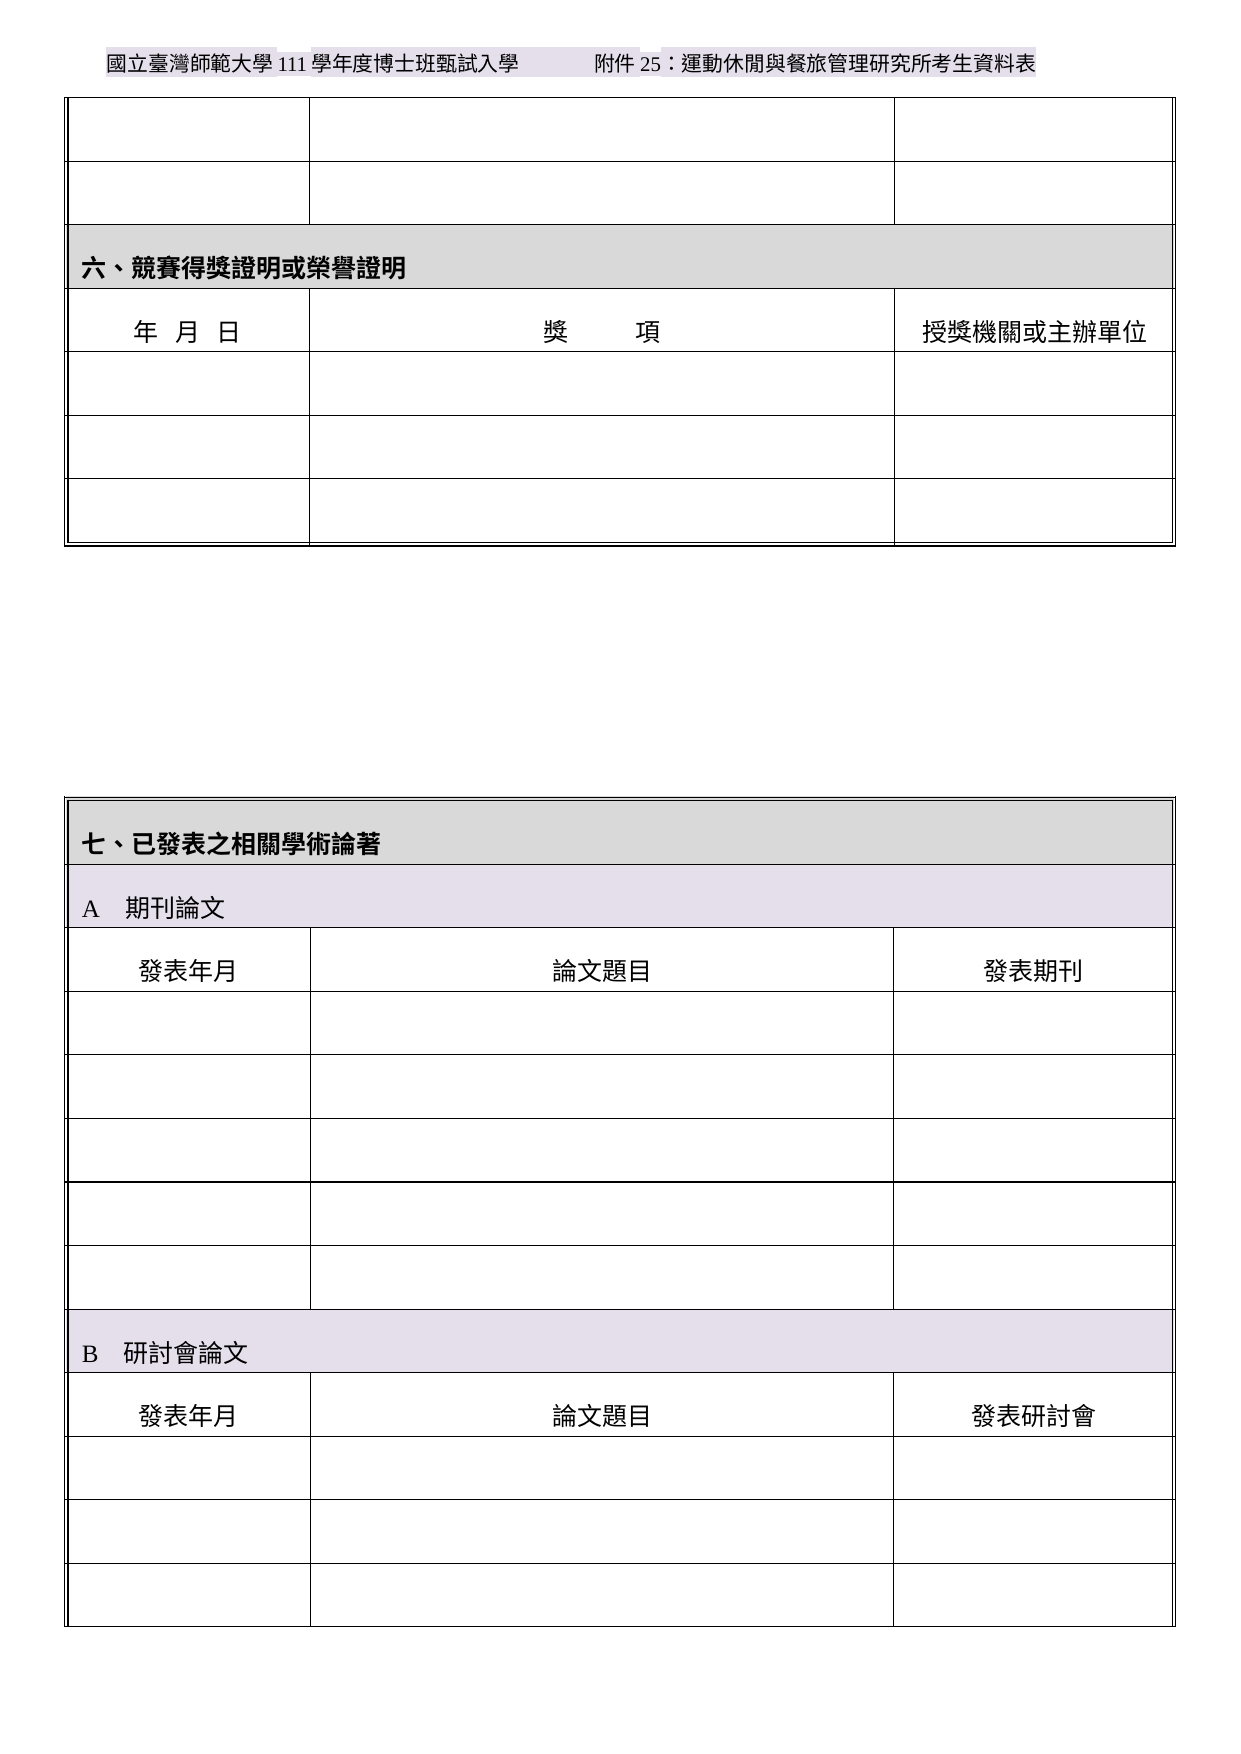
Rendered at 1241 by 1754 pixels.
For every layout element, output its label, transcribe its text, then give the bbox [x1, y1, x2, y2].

table_cell [311, 1183, 893, 1245]
table_cell [895, 98, 1172, 161]
table_cell [311, 1564, 893, 1626]
table_cell [311, 1119, 893, 1181]
table_header 七、已發表之相關學術論著 [69, 801, 1172, 864]
table_cell 發表年月 [69, 928, 310, 991]
table_cell [310, 416, 894, 478]
table_cell [894, 1437, 1172, 1499]
table_cell 發表期刊 [894, 928, 1172, 991]
table_cell [69, 98, 309, 161]
table_cell [69, 1246, 310, 1308]
table_cell [895, 416, 1172, 478]
table_cell [69, 479, 309, 542]
table_cell [310, 162, 894, 224]
table_cell [895, 479, 1172, 542]
table_cell [311, 1437, 893, 1499]
table_cell [895, 352, 1172, 415]
table_cell 獎 項 [310, 289, 894, 351]
table_cell [895, 162, 1172, 224]
table_cell [69, 1119, 310, 1181]
table_cell [894, 992, 1172, 1054]
table_cell 授獎機關或主辦單位 [895, 289, 1172, 351]
table_cell [311, 1055, 893, 1118]
table_cell [894, 1500, 1172, 1563]
table_cell B 研討會論文 [69, 1310, 1172, 1372]
table_cell [69, 162, 309, 224]
table_cell 論文題目 [311, 1373, 893, 1436]
table_cell [69, 992, 310, 1054]
table_cell [311, 992, 893, 1054]
table_cell [310, 98, 894, 161]
table_cell A 期刊論文 [69, 865, 1172, 927]
table_cell [310, 479, 894, 542]
table_cell [894, 1119, 1172, 1181]
table_cell [894, 1183, 1172, 1245]
table_cell [894, 1055, 1172, 1118]
table_cell 六、競賽得獎證明或榮譽證明 [69, 225, 1172, 288]
table_cell [69, 352, 309, 415]
table_cell [894, 1564, 1172, 1626]
table_cell [69, 1500, 310, 1563]
table_cell [69, 1183, 310, 1245]
table_cell [311, 1246, 893, 1308]
table_cell [69, 416, 309, 478]
table_cell 發表研討會 [894, 1373, 1172, 1436]
table_cell [69, 1564, 310, 1626]
table_cell [894, 1246, 1172, 1308]
table_cell [310, 352, 894, 415]
table_cell [69, 1055, 310, 1118]
table_cell [69, 1437, 310, 1499]
table_cell 發表年月 [69, 1373, 310, 1436]
table_cell [311, 1500, 893, 1563]
table_cell 論文題目 [311, 928, 893, 991]
table_cell 年 月 日 [69, 289, 309, 351]
